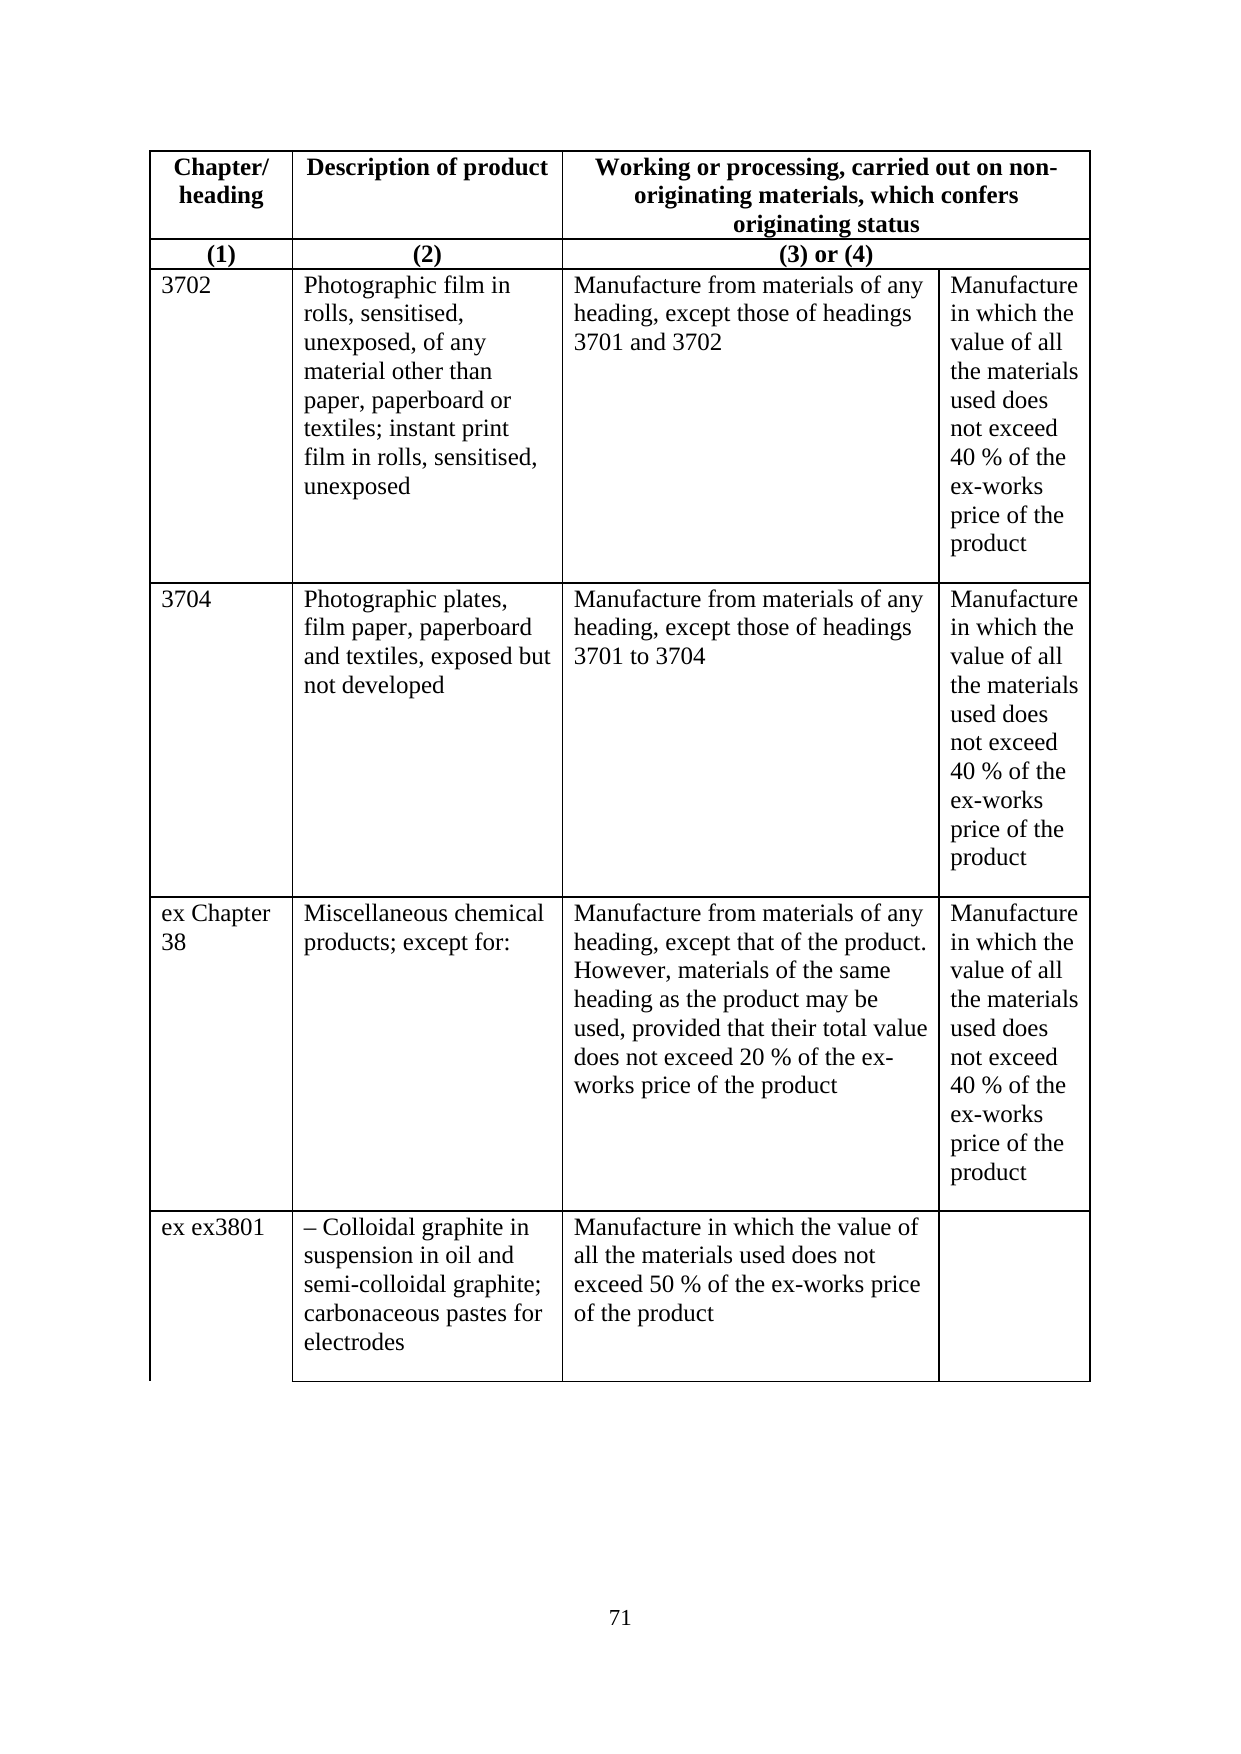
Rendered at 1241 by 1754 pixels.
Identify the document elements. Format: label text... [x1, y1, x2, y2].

table_header Chapter/ heading [151, 152, 292, 238]
table_cell Manufacture from materials of any heading, except those of headings 3701 and 3702 [563, 270, 938, 582]
table_cell Manufacture in which the value of all the materials used does not exceed 40 % of the ex-works price of the product [940, 584, 1089, 896]
table_cell Manufacture from materials of any heading, except those of headings 3701 to 3704 [563, 584, 938, 896]
table_cell [940, 1212, 1089, 1381]
table_cell (2) [293, 240, 562, 268]
table_cell (1) [151, 240, 292, 268]
table_cell 3702 [151, 270, 292, 582]
table_cell Manufacture in which the value of all the materials used does not exceed 40 % of the ex-works price of the product [940, 270, 1089, 582]
table_cell ex ex3801 [151, 1212, 292, 1381]
table_cell ex Chapter 38 [151, 898, 292, 1210]
table_cell Photographic plates, film paper, paperboard and textiles, exposed but not developed [293, 584, 562, 896]
table_header Working or processing, carried out on non-originating materials, which confers originating status [563, 152, 1089, 238]
table_cell Manufacture in which the value of all the materials used does not exceed 50 % of the ex-works price of the product [563, 1212, 938, 1381]
table_cell Miscellaneous chemical products; except for: [293, 898, 562, 1210]
table_cell Photographic film in rolls, sensitised, unexposed, of any material other than paper, paperboard or textiles; instant print film in rolls, sensitised, unexposed [293, 270, 562, 582]
table_cell (3) or (4) [563, 240, 1089, 268]
table_header Description of product [293, 152, 562, 238]
table_cell 3704 [151, 584, 292, 896]
table_cell – Colloidal graphite in suspension in oil and semi-colloidal graphite; carbonaceous pastes for electrodes [293, 1212, 562, 1381]
table_cell Manufacture from materials of any heading, except that of the product. However, materials of the same heading as the product may be used, provided that their total value does not exceed 20 % of the ex-works price of the product [563, 898, 938, 1210]
table_cell Manufacture in which the value of all the materials used does not exceed 40 % of the ex-works price of the product [940, 898, 1089, 1210]
